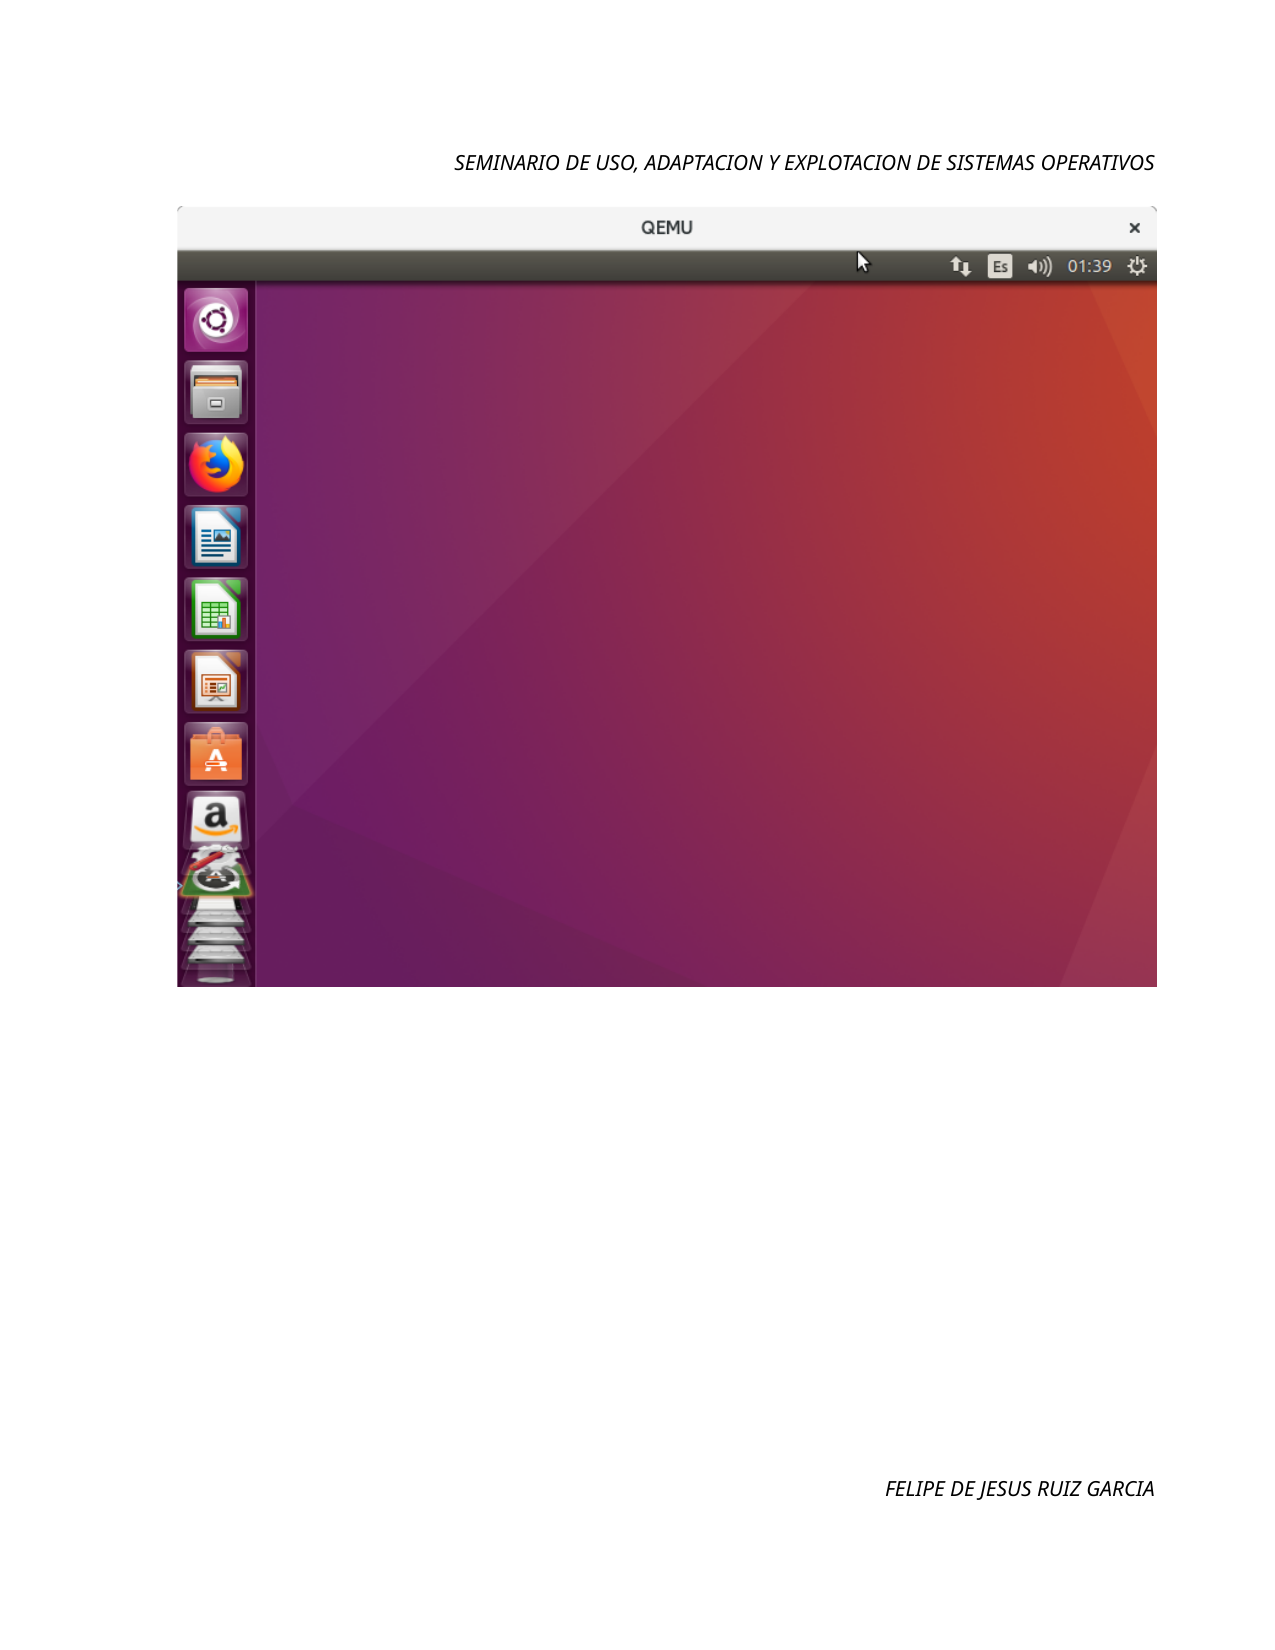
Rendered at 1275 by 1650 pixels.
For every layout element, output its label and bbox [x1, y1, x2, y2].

picture [177, 206, 1157, 987]
